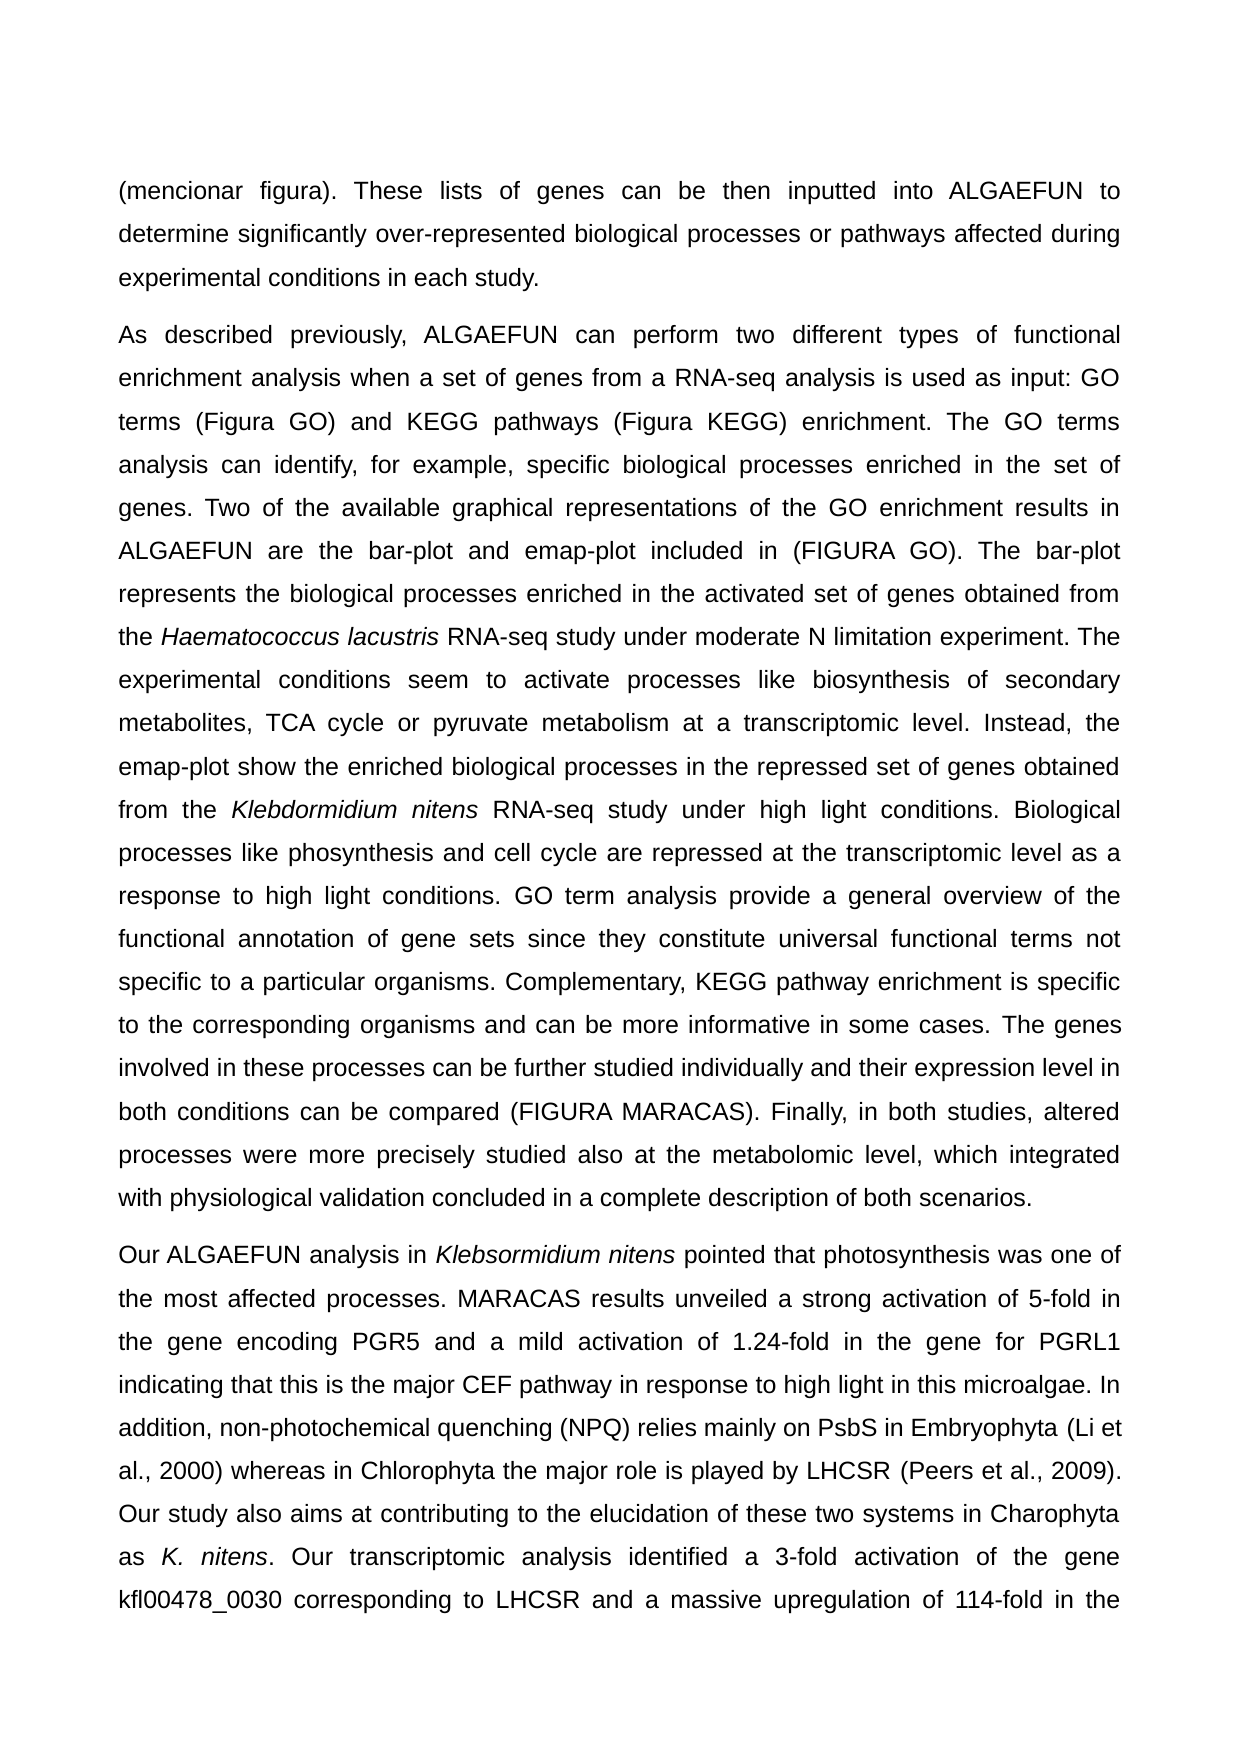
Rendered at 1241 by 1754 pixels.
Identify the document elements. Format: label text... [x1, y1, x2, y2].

text Our ALGAEFUN analysis in Klebsormidium nitens pointed that photosynthesis was one of the most affected processes. MARACAS results unveiled a strong activation of 5-fold in the gene encoding PGR5 and a mild activation of 1.24-fold in the gene for PGRL1 indicating that this is the major CEF pathway in response to high light in this microalgae. In addition, non-photochemical quenching (NPQ) relies mainly on PsbS in Embryophyta (Li et al., 2000)⁠ whereas in Chlorophyta the major role is played by LHCSR (Peers et al., 2009)⁠. Our study also aims at contributing to the elucidation of these two systems in Charophyta as K. nitens. Our transcriptomic analysis identified a 3-fold activation of the gene kfl00478_0030 corresponding to LHCSR and a massive upregulation of 114-fold in the [118, 1241, 1122, 1614]
text As described previously, ALGAEFUN can perform two different types of functional enrichment analysis when a set of genes from a RNA-seq analysis is used as input: GO terms (Figura GO) and KEGG pathways (Figura KEGG) enrichment. The GO terms analysis can identify, for example, specific biological processes enriched in the set of genes. Two of the available graphical representations of the GO enrichment results in ALGAEFUN are the bar-plot and emap-plot included in (FIGURA GO). The bar-plot represents the biological processes enriched in the activated set of genes obtained from the Haematococcus lacustris RNA-seq study under moderate N limitation experiment. The experimental conditions seem to activate processes like biosynthesis of secondary metabolites, TCA cycle or pyruvate metabolism at a transcriptomic level. Instead, the emap-plot show the enriched biological processes in the repressed set of genes obtained from the Klebdormidium nitens RNA-seq study under high light conditions. Biological processes like phosynthesis and cell cycle are repressed at the transcriptomic level as a response to high light conditions. GO term analysis provide a general overview of the functional annotation of gene sets since they constitute universal functional terms not specific to a particular organisms. Complementary, KEGG pathway enrichment is specific to the corresponding organisms and can be more informative in some cases. The genes involved in these processes can be further studied individually and their expression level in both conditions can be compared (FIGURA MARACAS). Finally, in both studies, altered processes were more precisely studied also at the metabolomic level, which integrated with physiological validation concluded in a complete description of both scenarios. [118, 320, 1122, 1212]
text (mencionar figura). These lists of genes can be then inputted into ALGAEFUN to determine significantly over-represented biological processes or pathways affected during experimental conditions in each study. [118, 176, 1122, 291]
